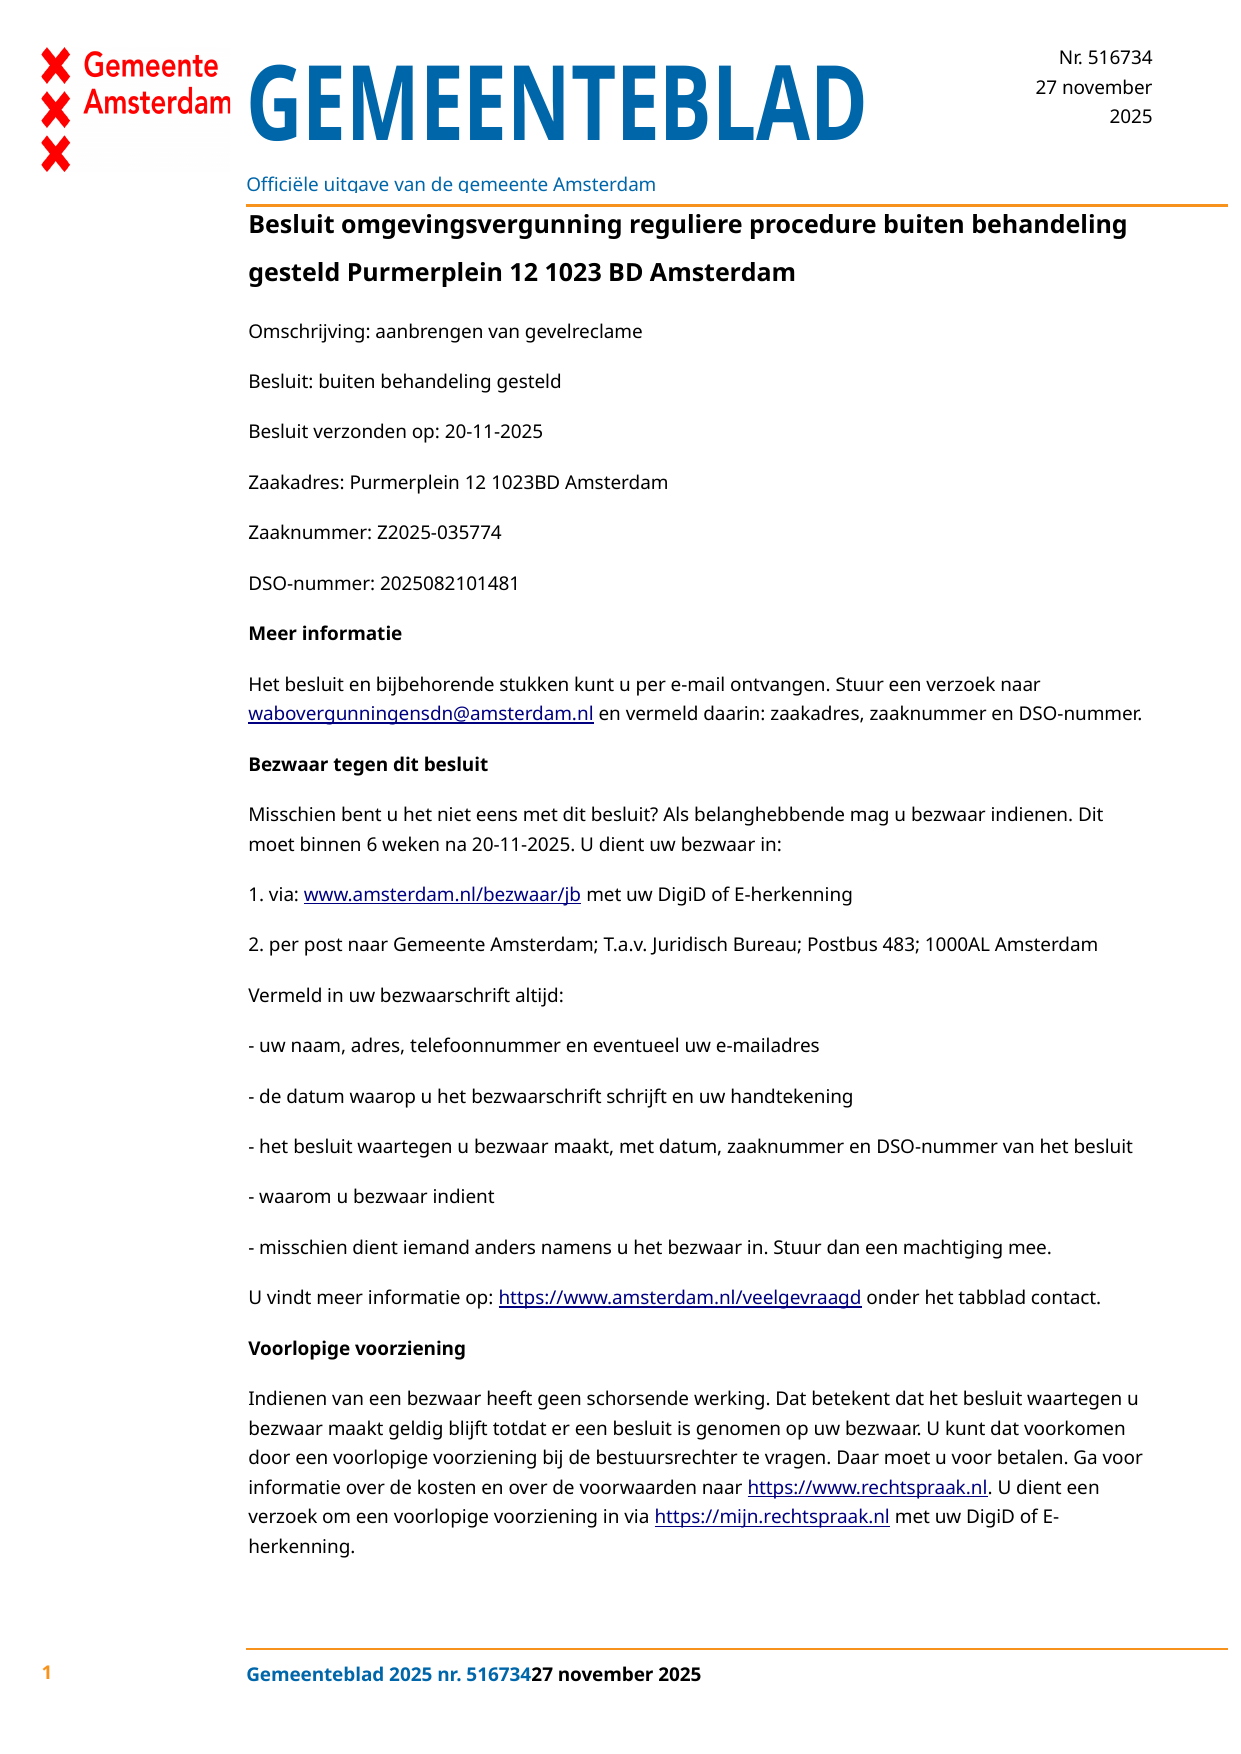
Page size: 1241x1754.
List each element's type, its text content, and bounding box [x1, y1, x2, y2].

text Misschien bent u het niet eens met dit besluit? Als belanghebbende mag u bezwaar indienen. Dit moet binnen 6 weken na 20-11-2025. U dient uw bezwaar in: [248, 801, 1152, 857]
text Besluit verzonden op: 20-11-2025 [248, 419, 1152, 444]
text Vermeld in uw bezwaarschrift altijd: [248, 982, 1152, 1008]
text Besluit omgevingsvergunning reguliere procedure buiten behandeling gesteld Purmerplein 12 1023 BD Amsterdam [248, 207, 1152, 288]
text Indienen van een bezwaar heeft geen schorsende werking. Dat betekent dat het besluit waartegen u bezwaar maakt geldig blijft totdat er een besluit is genomen op uw bezwaar. U kunt dat voorkomen door een voorlopige voorziening bij de bestuursrechter te vragen. Daar moet u voor betalen. Ga voor informatie over de kosten en over de voorwaarden naar https://www.rechtspraak.nl. U dient een verzoek om een voorlopige voorziening in via https://mijn.rechtspraak.nl met uw DigiD of E-herkenning. [248, 1385, 1152, 1559]
text Voorlopige voorziening [248, 1335, 1152, 1361]
text DSO-nummer: 2025082101481 [248, 570, 1152, 596]
text U vindt meer informatie op: https://www.amsterdam.nl/veelgevraagd onder het tabblad contact. [248, 1284, 1152, 1310]
text 1. via: www.amsterdam.nl/bezwaar/jb met uw DigiD of E-herkenning [248, 881, 1152, 907]
text - het besluit waartegen u bezwaar maakt, met datum, zaaknummer en DSO-nummer van het besluit [248, 1133, 1152, 1159]
text Het besluit en bijbehorende stukken kunt u per e-mail ontvangen. Stuur een verzoek naar wabovergunningensdn@amsterdam.nl en vermeld daarin: zaakadres, zaaknummer en DSO-nummer. [248, 671, 1152, 726]
text - uw naam, adres, telefoonnummer en eventueel uw e-mailadres [248, 1032, 1152, 1058]
text Meer informatie [248, 620, 1152, 646]
picture [41, 47, 231, 172]
text Omschrijving: aanbrengen van gevelreclame [248, 318, 1152, 344]
text Zaakadres: Purmerplein 12 1023BD Amsterdam [248, 469, 1152, 495]
text Besluit: buiten behandeling gesteld [248, 368, 1152, 394]
text 2. per post naar Gemeente Amsterdam; T.a.v. Juridisch Bureau; Postbus 483; 1000AL Amsterdam [248, 932, 1152, 957]
text Zaaknummer: Z2025-035774 [248, 519, 1152, 545]
text - de datum waarop u het bezwaarschrift schrijft en uw handtekening [248, 1083, 1152, 1109]
text - waarom u bezwaar indient [248, 1184, 1152, 1209]
text Bezwaar tegen dit besluit [248, 751, 1152, 777]
text - misschien dient iemand anders namens u het bezwaar in. Stuur dan een machtiging mee. [248, 1234, 1152, 1260]
